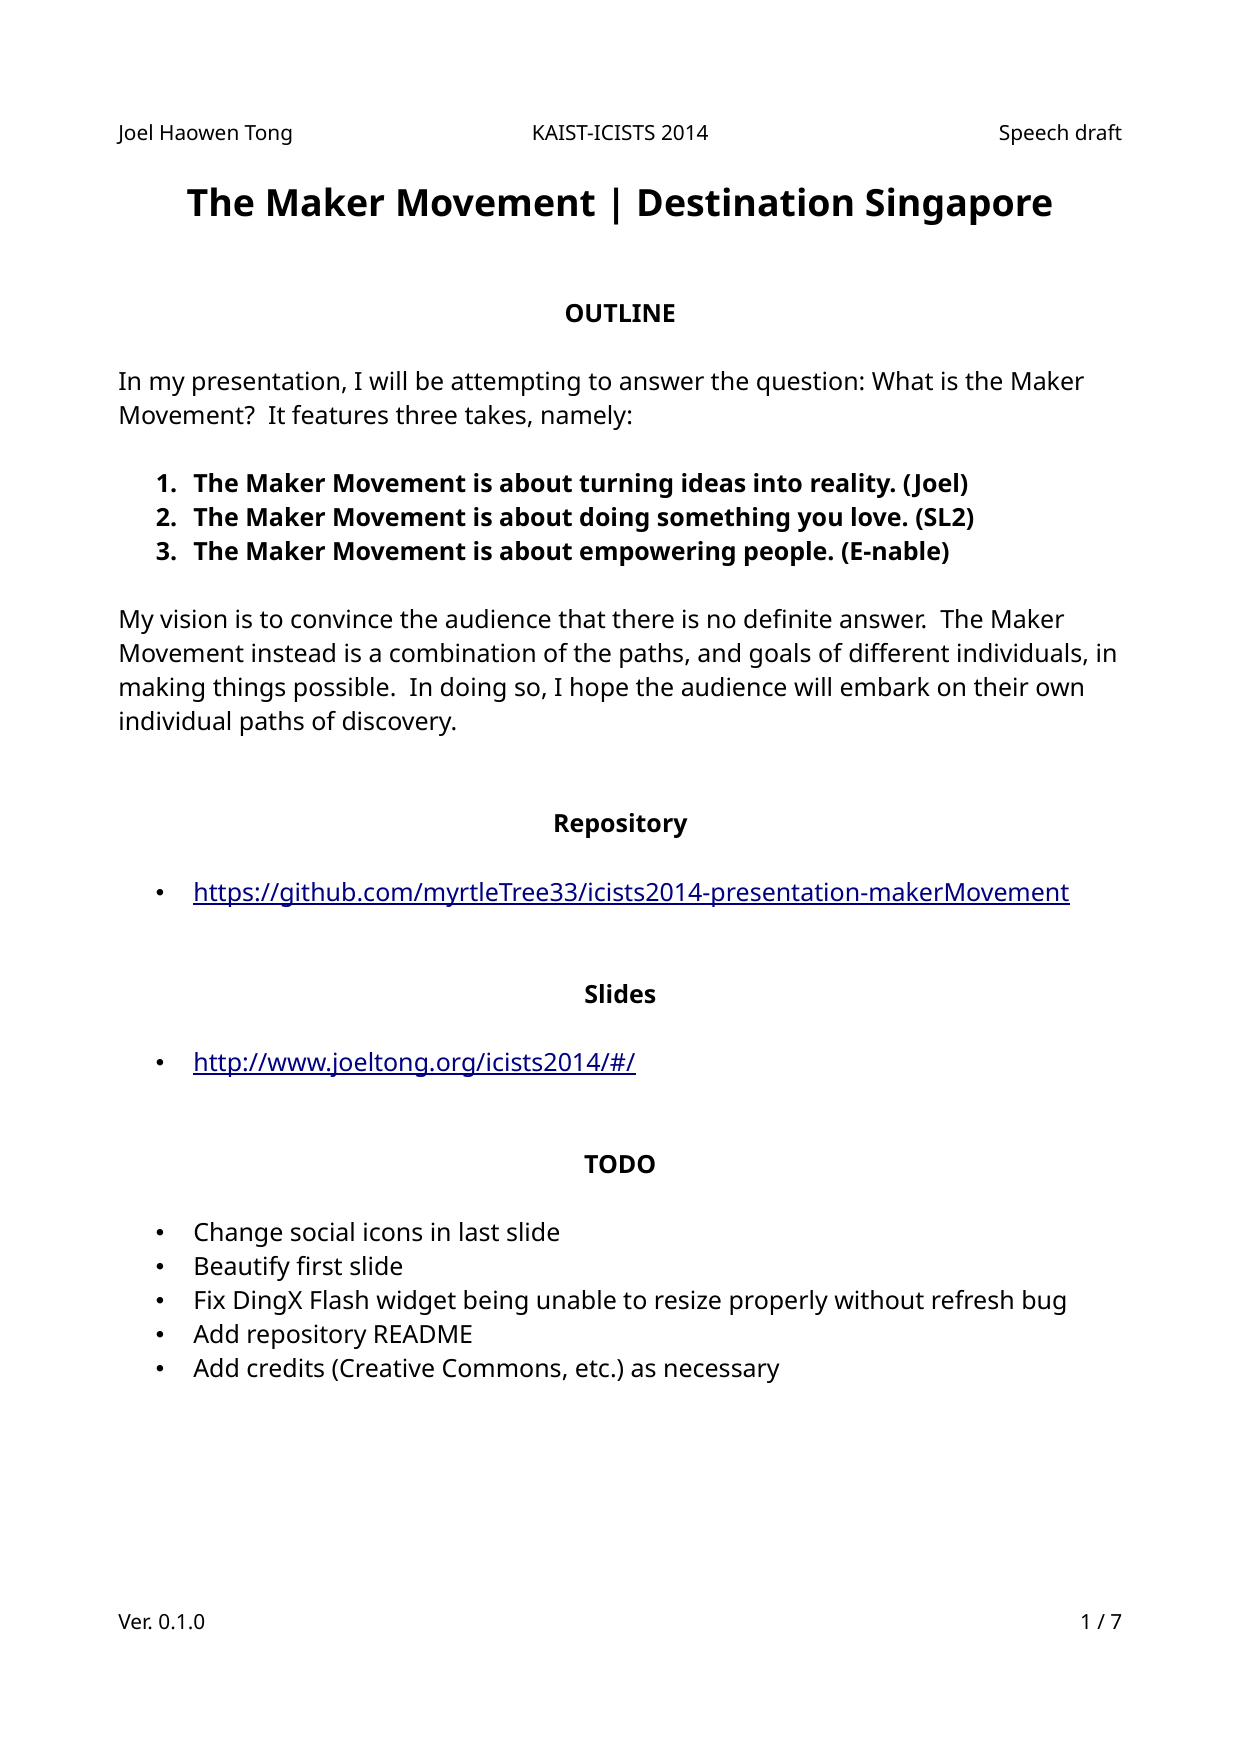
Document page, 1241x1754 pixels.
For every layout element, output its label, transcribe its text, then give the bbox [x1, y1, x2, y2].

text The Maker Movement | Destination Singapore [118, 176, 1122, 227]
list Beautify first slide [156, 1249, 1122, 1283]
list The Maker Movement is about turning ideas into reality. (Joel) [156, 466, 1122, 499]
text Repository [118, 806, 1122, 840]
text OUTLINE [118, 295, 1122, 329]
list The Maker Movement is about empowering people. (E-nable) [156, 534, 1122, 568]
list Change social icons in last slide [156, 1215, 1122, 1249]
list https://github.com/myrtleTree33/icists2014-presentation-makerMovement [156, 874, 1122, 908]
list http://www.joeltong.org/icists2014/#/ [156, 1044, 1122, 1079]
list The Maker Movement is about doing something you love. (SL2) [156, 499, 1122, 534]
list Add credits (Creative Commons, etc.) as necessary [156, 1351, 1122, 1385]
text My vision is to convince the audience that there is no definite answer. The Maker Movement instead is a combination of the paths, and goals of different individuals, in making things possible. In doing so, I hope the audience will embark on their own individual paths of discovery. [118, 602, 1122, 738]
list Fix DingX Flash widget being unable to resize properly without refresh bug [156, 1283, 1122, 1317]
list Add repository README [156, 1317, 1122, 1351]
text Slides [118, 976, 1122, 1011]
text In my presentation, I will be attempting to answer the question: What is the Maker Movement? It features three takes, namely: [118, 363, 1122, 431]
text TODO [118, 1147, 1122, 1181]
